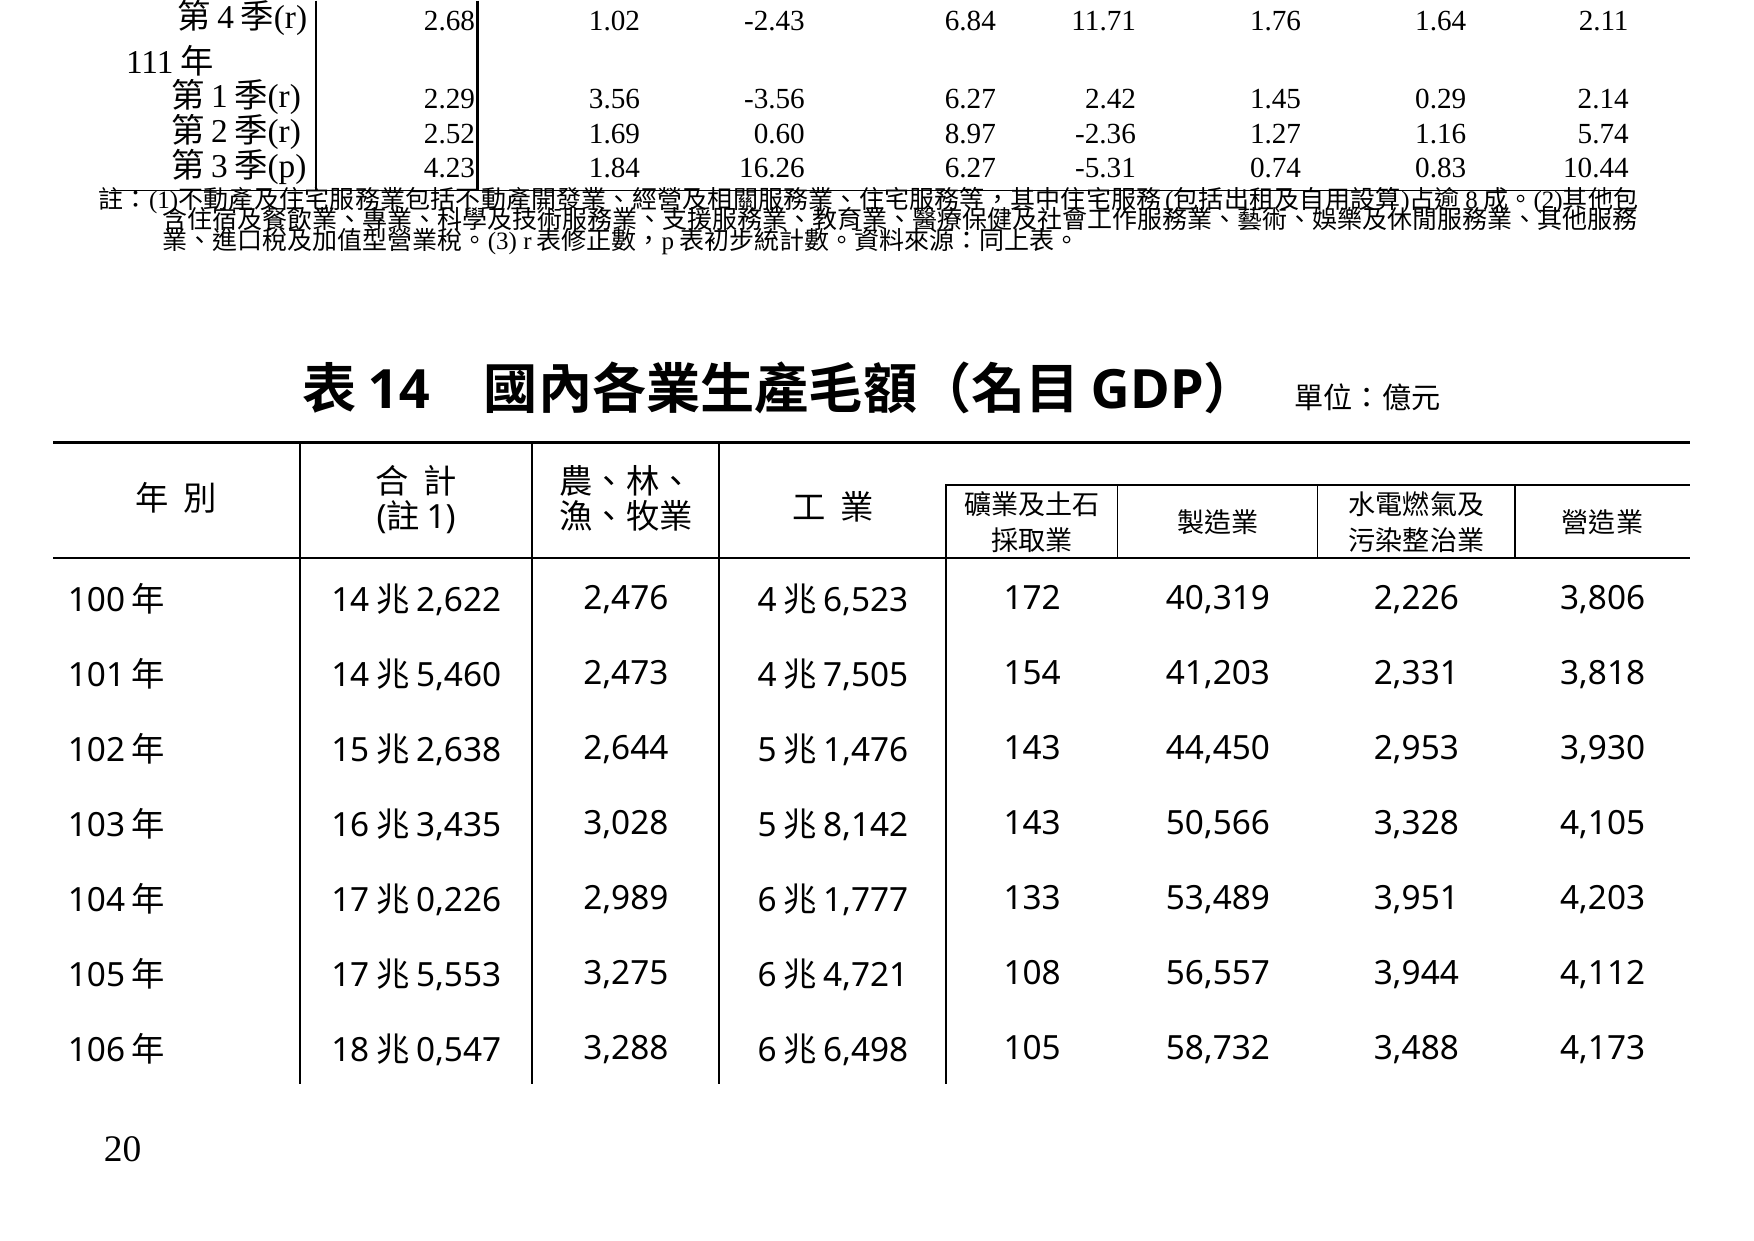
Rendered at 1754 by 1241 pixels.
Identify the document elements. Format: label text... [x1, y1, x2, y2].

table_cell 水電燃氣及 污染整治業 [1318, 486, 1514, 557]
table_cell 2.68 [317, 1, 476, 45]
table_cell [317, 45, 476, 79]
table_cell 3.56 [479, 80, 643, 114]
table_cell 4兆6,523 [720, 559, 945, 634]
table_cell 1.02 [479, 1, 643, 45]
table_cell 10.44 [1469, 149, 1631, 190]
table_cell 1.76 [1139, 1, 1304, 45]
table_cell 17兆5,553 [301, 934, 531, 1009]
table_cell 50,566 [1118, 784, 1317, 859]
table_cell -5.31 [998, 149, 1138, 190]
table_cell 第1季(r) [111, 80, 315, 114]
table_cell 2,476 [533, 559, 718, 634]
table_cell 2.52 [317, 114, 476, 149]
table_cell 100年 [53, 559, 299, 634]
table_cell 102年 [53, 709, 299, 784]
table_cell 41,203 [1118, 634, 1317, 709]
table_cell 16.26 [643, 149, 807, 190]
table_cell 105 [947, 1009, 1118, 1084]
table_cell 3,028 [533, 784, 718, 859]
table_cell 1.45 [1139, 80, 1304, 114]
table_cell 4.23 [317, 149, 476, 190]
table_cell 6兆4,721 [720, 934, 945, 1009]
table_cell 8.97 [808, 114, 998, 149]
table_cell 礦業及土石 採取業 [947, 486, 1117, 557]
table_header 工 業 [720, 444, 946, 557]
table_cell 0.29 [1304, 80, 1469, 114]
table_cell -2.43 [643, 1, 807, 45]
table_cell -2.36 [998, 114, 1138, 149]
table_cell 1.84 [479, 149, 643, 190]
table_cell 2,953 [1317, 709, 1515, 784]
table_cell 58,732 [1118, 1009, 1317, 1084]
table_cell [808, 45, 998, 79]
table_cell 第3季(p) [111, 149, 315, 190]
table_cell 2,644 [533, 709, 718, 784]
table_cell 111年 [111, 45, 315, 79]
table_cell 40,319 [1118, 559, 1317, 634]
table_cell 56,557 [1118, 934, 1317, 1009]
table_header 合 計 (註1) [301, 444, 531, 557]
table_cell 16兆3,435 [301, 784, 531, 859]
table_cell 4,203 [1515, 859, 1689, 934]
table_cell 6兆6,498 [720, 1009, 945, 1084]
table_header 農、林、 漁、牧業 [533, 444, 718, 557]
table_cell 3,275 [533, 934, 718, 1009]
table_cell 3,930 [1515, 709, 1689, 784]
table_cell 17兆0,226 [301, 859, 531, 934]
table_cell 3,328 [1317, 784, 1515, 859]
table_cell 0.74 [1139, 149, 1304, 190]
table_header 年 別 [53, 444, 299, 557]
table_cell 1.64 [1304, 1, 1469, 45]
table_cell 1.16 [1304, 114, 1469, 149]
table_cell 4,173 [1515, 1009, 1689, 1084]
table_cell 1.69 [479, 114, 643, 149]
table_cell 172 [947, 559, 1118, 634]
table_cell 103年 [53, 784, 299, 859]
table_cell 105年 [53, 934, 299, 1009]
table_cell 5兆1,476 [720, 709, 945, 784]
table_cell 1.27 [1139, 114, 1304, 149]
table_cell 0.60 [643, 114, 807, 149]
table_cell 3,944 [1317, 934, 1515, 1009]
table_cell 143 [947, 784, 1118, 859]
table_cell 4,112 [1515, 934, 1689, 1009]
table_cell 2.14 [1469, 80, 1631, 114]
table_cell [1139, 45, 1304, 79]
table_cell 53,489 [1118, 859, 1317, 934]
table_cell 2,331 [1317, 634, 1515, 709]
table_cell 第2季(r) [111, 114, 315, 149]
table_cell 15兆2,638 [301, 709, 531, 784]
table_cell [1304, 45, 1469, 79]
table_cell 104年 [53, 859, 299, 934]
table_cell 3,488 [1317, 1009, 1515, 1084]
table_cell 6.27 [808, 80, 998, 114]
table_cell 6.84 [808, 1, 998, 45]
table_cell 2.29 [317, 80, 476, 114]
table_cell 2,473 [533, 634, 718, 709]
table_cell 18兆0,547 [301, 1009, 531, 1084]
table_cell 143 [947, 709, 1118, 784]
table_cell 101年 [53, 634, 299, 709]
subtitle 表14 國內各業生產毛額（名目GDP） 單位：億元 [103, 329, 1639, 441]
table_cell [643, 45, 807, 79]
table_cell 14兆5,460 [301, 634, 531, 709]
text 註：(1)不動產及住宅服務業包括不動產開發業、經營及相關服務業、住宅服務等，其中住宅服務(包括出租及自用設算)占逾8成。(2)其他包含住宿及餐飲業、專業、科學及技術服務業、支援服務業、教育業、醫療保健及社會工作服務業、藝術、娛樂及休閒服務業、其他服務業、進口稅及加值型營業稅。(3) r表修正數，p表初步統計數。資料來源：同上表。 [98, 191, 1639, 254]
table_cell 3,806 [1515, 559, 1689, 634]
table_cell 44,450 [1118, 709, 1317, 784]
table_cell 14兆2,622 [301, 559, 531, 634]
table_cell 2.42 [998, 80, 1138, 114]
table_cell 5.74 [1469, 114, 1631, 149]
table_cell [1469, 45, 1631, 79]
table_cell 2.11 [1469, 1, 1631, 45]
table_cell [998, 45, 1138, 79]
table_cell -3.56 [643, 80, 807, 114]
table_cell 6.27 [808, 149, 998, 190]
table_cell 106年 [53, 1009, 299, 1084]
table_cell 4兆7,505 [720, 634, 945, 709]
table_cell [479, 45, 643, 79]
table_cell 108 [947, 934, 1118, 1009]
table_cell 11.71 [998, 1, 1138, 45]
table_cell 2,226 [1317, 559, 1515, 634]
table_cell 133 [947, 859, 1118, 934]
table_cell 4,105 [1515, 784, 1689, 859]
table_cell 3,951 [1317, 859, 1515, 934]
table_cell 154 [947, 634, 1118, 709]
table_cell 製造業 [1118, 486, 1317, 557]
table_cell 2,989 [533, 859, 718, 934]
table_cell 6兆1,777 [720, 859, 945, 934]
table_cell 第4季(r) [111, 1, 315, 45]
table_cell 5兆8,142 [720, 784, 945, 859]
table_cell 3,818 [1515, 634, 1689, 709]
table_cell 0.83 [1304, 149, 1469, 190]
table_header [946, 444, 1689, 484]
table_cell 營造業 [1516, 486, 1689, 557]
table_cell 3,288 [533, 1009, 718, 1084]
